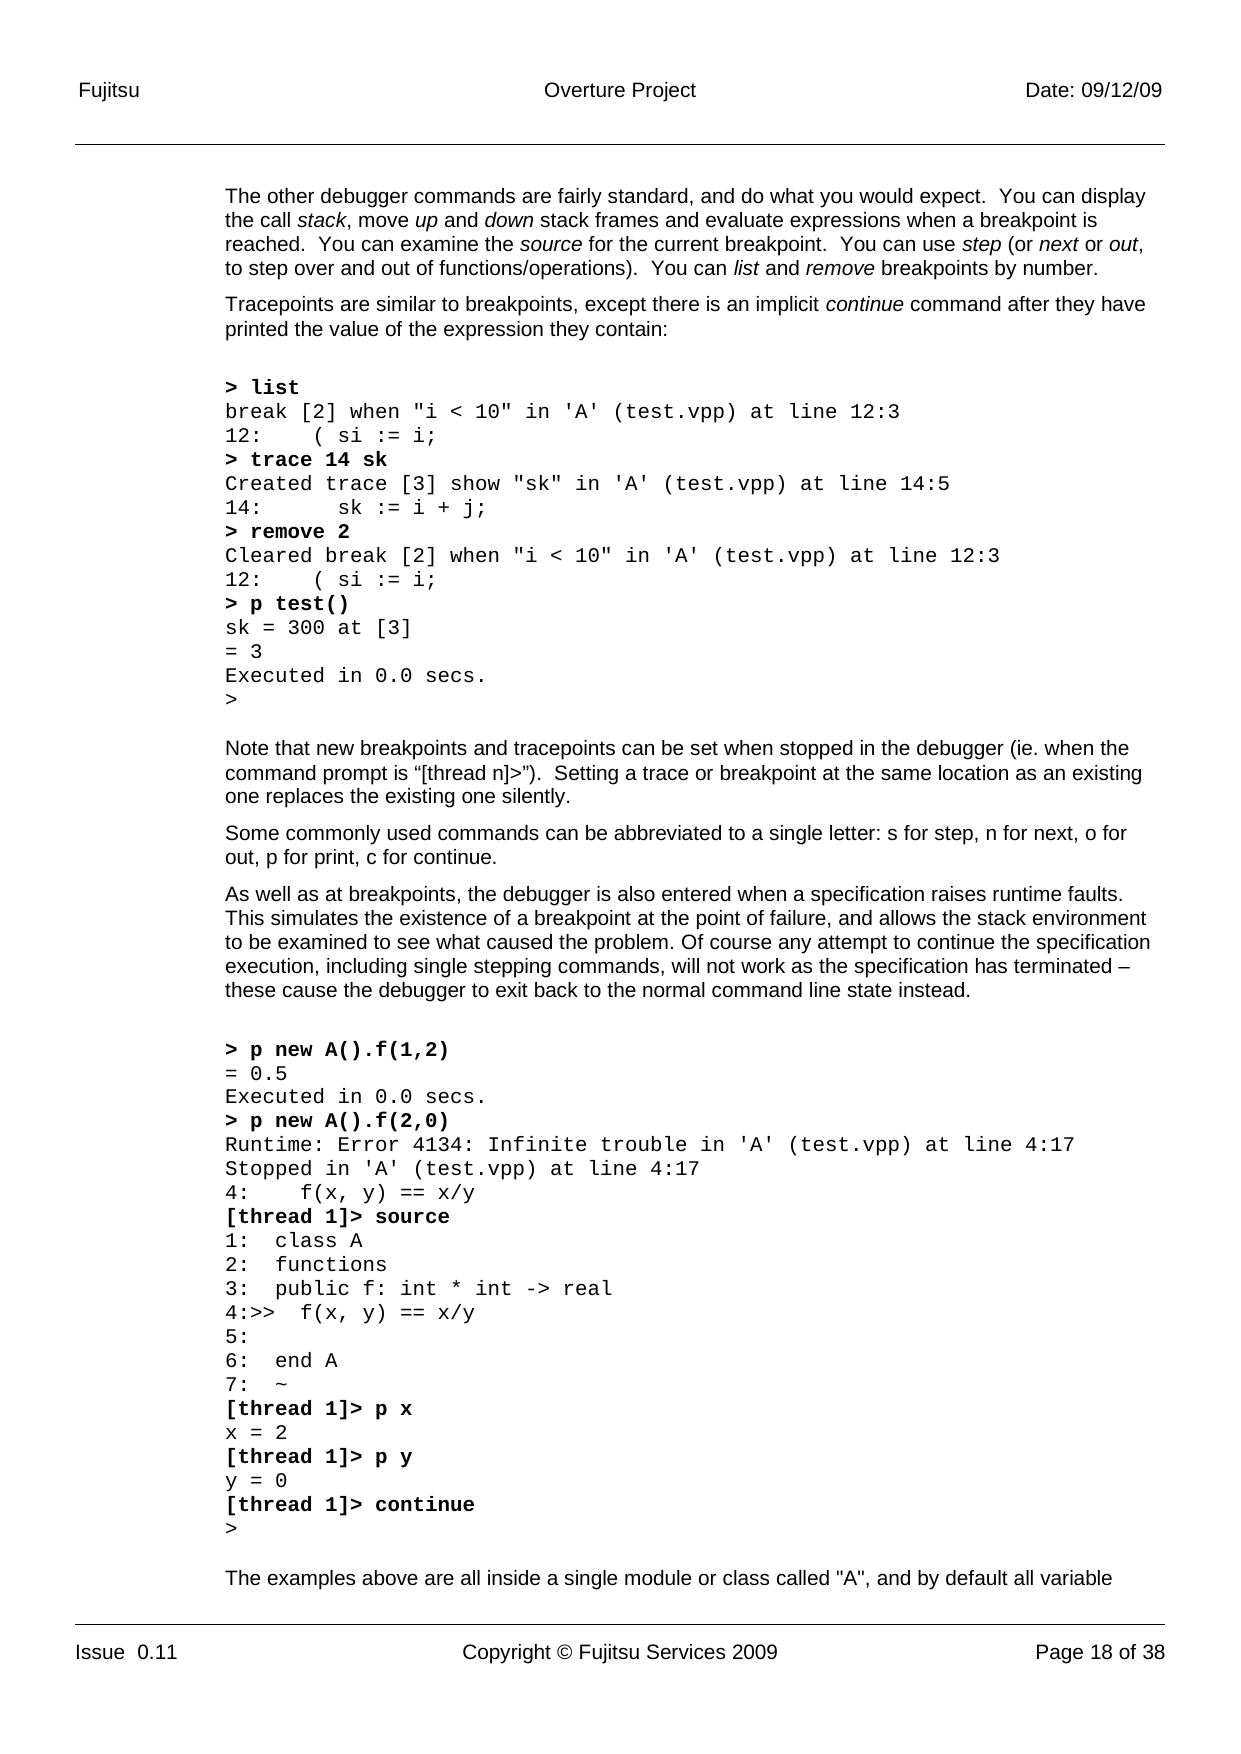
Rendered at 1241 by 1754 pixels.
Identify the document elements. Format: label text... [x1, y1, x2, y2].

text [thread 1]> p y [225, 1446, 1165, 1470]
text > [225, 688, 1165, 712]
text Stopped in 'A' (test.vpp) at line 4:17 [225, 1158, 1165, 1182]
text 6: end A [225, 1350, 1165, 1374]
text y = 0 [225, 1470, 1165, 1494]
text 5: [225, 1326, 1165, 1350]
text 4: f(x, y) == x/y [225, 1182, 1165, 1206]
text 2: functions [225, 1254, 1165, 1278]
text Tracepoints are similar to breakpoints, except there is an implicit continue command after they have printed the value of the expression they contain: [225, 292, 1165, 341]
text > p new A().f(1,2) [225, 1038, 1165, 1062]
text Executed in 0.0 secs. [225, 664, 1165, 688]
text [thread 1]> p x [225, 1398, 1165, 1422]
text 12: ( si := i; [225, 425, 1165, 449]
text x = 2 [225, 1422, 1165, 1446]
text The examples above are all inside a single module or class called "A", and by default all variable [225, 1566, 1165, 1589]
text 4:>> f(x, y) == x/y [225, 1302, 1165, 1326]
text > p new A().f(2,0) [225, 1110, 1165, 1134]
text Runtime: Error 4134: Infinite trouble in 'A' (test.vpp) at line 4:17 [225, 1134, 1165, 1158]
text 14: sk := i + j; [225, 497, 1165, 521]
text As well as at breakpoints, the debugger is also entered when a specification raises runtime faults. This simulates the existence of a breakpoint at the point of failure, and allows the stack environment to be examined to see what caused the problem. Of course any attempt to continue the specification execution, including single stepping commands, will not work as the specification has terminated – these cause the debugger to exit back to the normal command line state instead. [225, 882, 1165, 1002]
text 3: public f: int * int -> real [225, 1278, 1165, 1302]
text > list [225, 377, 1165, 401]
text = 0.5 [225, 1062, 1165, 1086]
text = 3 [225, 641, 1165, 664]
text 12: ( si := i; [225, 569, 1165, 593]
text break [2] when "i < 10" in 'A' (test.vpp) at line 12:3 [225, 401, 1165, 425]
text > [225, 1518, 1165, 1542]
text sk = 300 at [3] [225, 617, 1165, 641]
text 7: ~ [225, 1374, 1165, 1398]
text > trace 14 sk [225, 449, 1165, 473]
text > p test() [225, 593, 1165, 617]
text [thread 1]> source [225, 1206, 1165, 1230]
text > remove 2 [225, 521, 1165, 545]
text [thread 1]> continue [225, 1494, 1165, 1518]
text Some commonly used commands can be abbreviated to a single letter: s for step, n for next, o for out, p for print, c for continue. [225, 821, 1165, 869]
text 1: class A [225, 1230, 1165, 1254]
text Note that new breakpoints and tracepoints can be set when stopped in the debugger (ie. when the command prompt is “[thread n]>”). Setting a trace or breakpoint at the same location as an existing one replaces the existing one silently. [225, 736, 1165, 808]
text Executed in 0.0 secs. [225, 1086, 1165, 1110]
text The other debugger commands are fairly standard, and do what you would expect. You can display the call stack, move up and down stack frames and evaluate expressions when a breakpoint is reached. You can examine the source for the current breakpoint. You can use step (or next or out, to step over and out of functions/operations). You can list and remove breakpoints by number. [225, 184, 1165, 280]
text Created trace [3] show "sk" in 'A' (test.vpp) at line 14:5 [225, 473, 1165, 497]
text Cleared break [2] when "i < 10" in 'A' (test.vpp) at line 12:3 [225, 545, 1165, 569]
